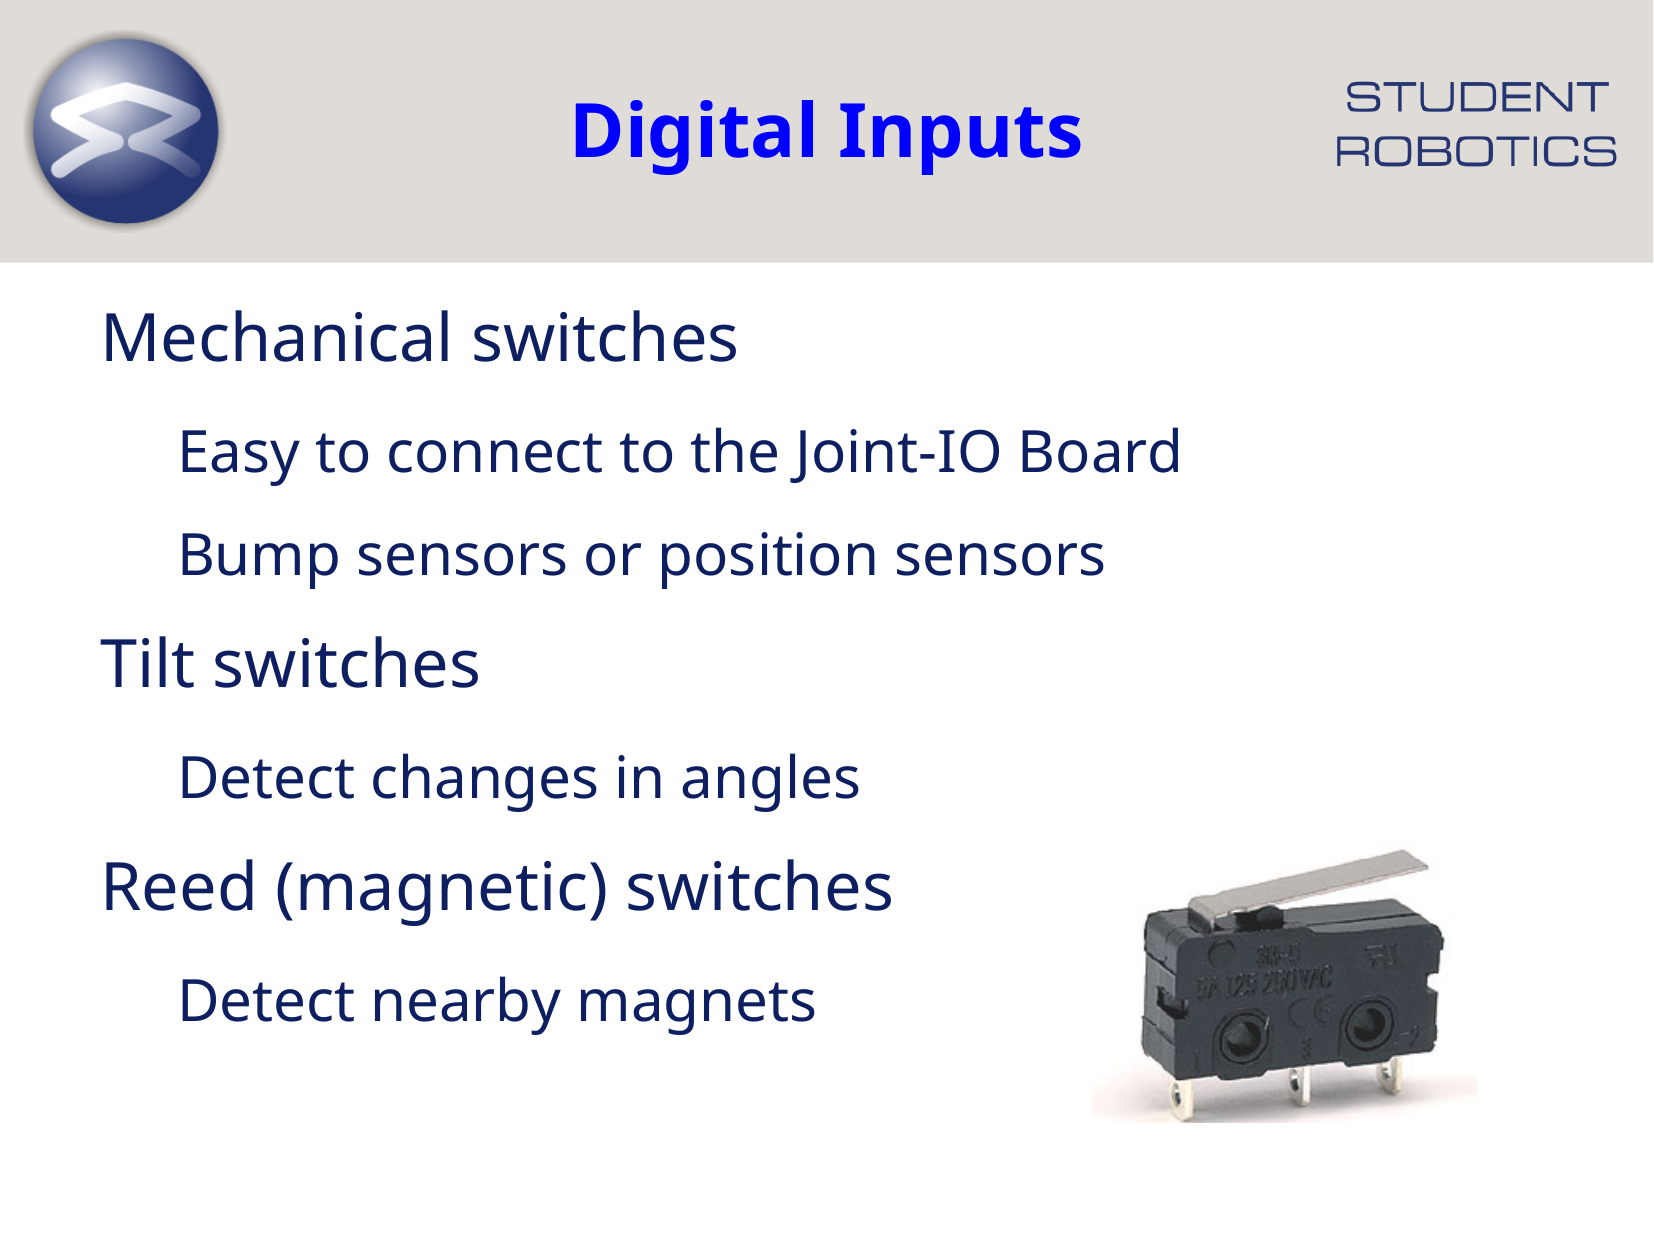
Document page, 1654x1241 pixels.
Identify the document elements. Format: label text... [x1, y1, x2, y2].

picture [1092, 822, 1477, 1123]
title Digital Inputs [82, 56, 1571, 250]
list Mechanical switches Easy to connect to the Joint-IO Board Bump sensors or position sensors Tilt switches Detect changes in angles Reed (magnetic) switches Detect nearby magnets [82, 290, 1571, 1094]
picture [1571, 68, 1633, 174]
picture [9, 19, 245, 245]
